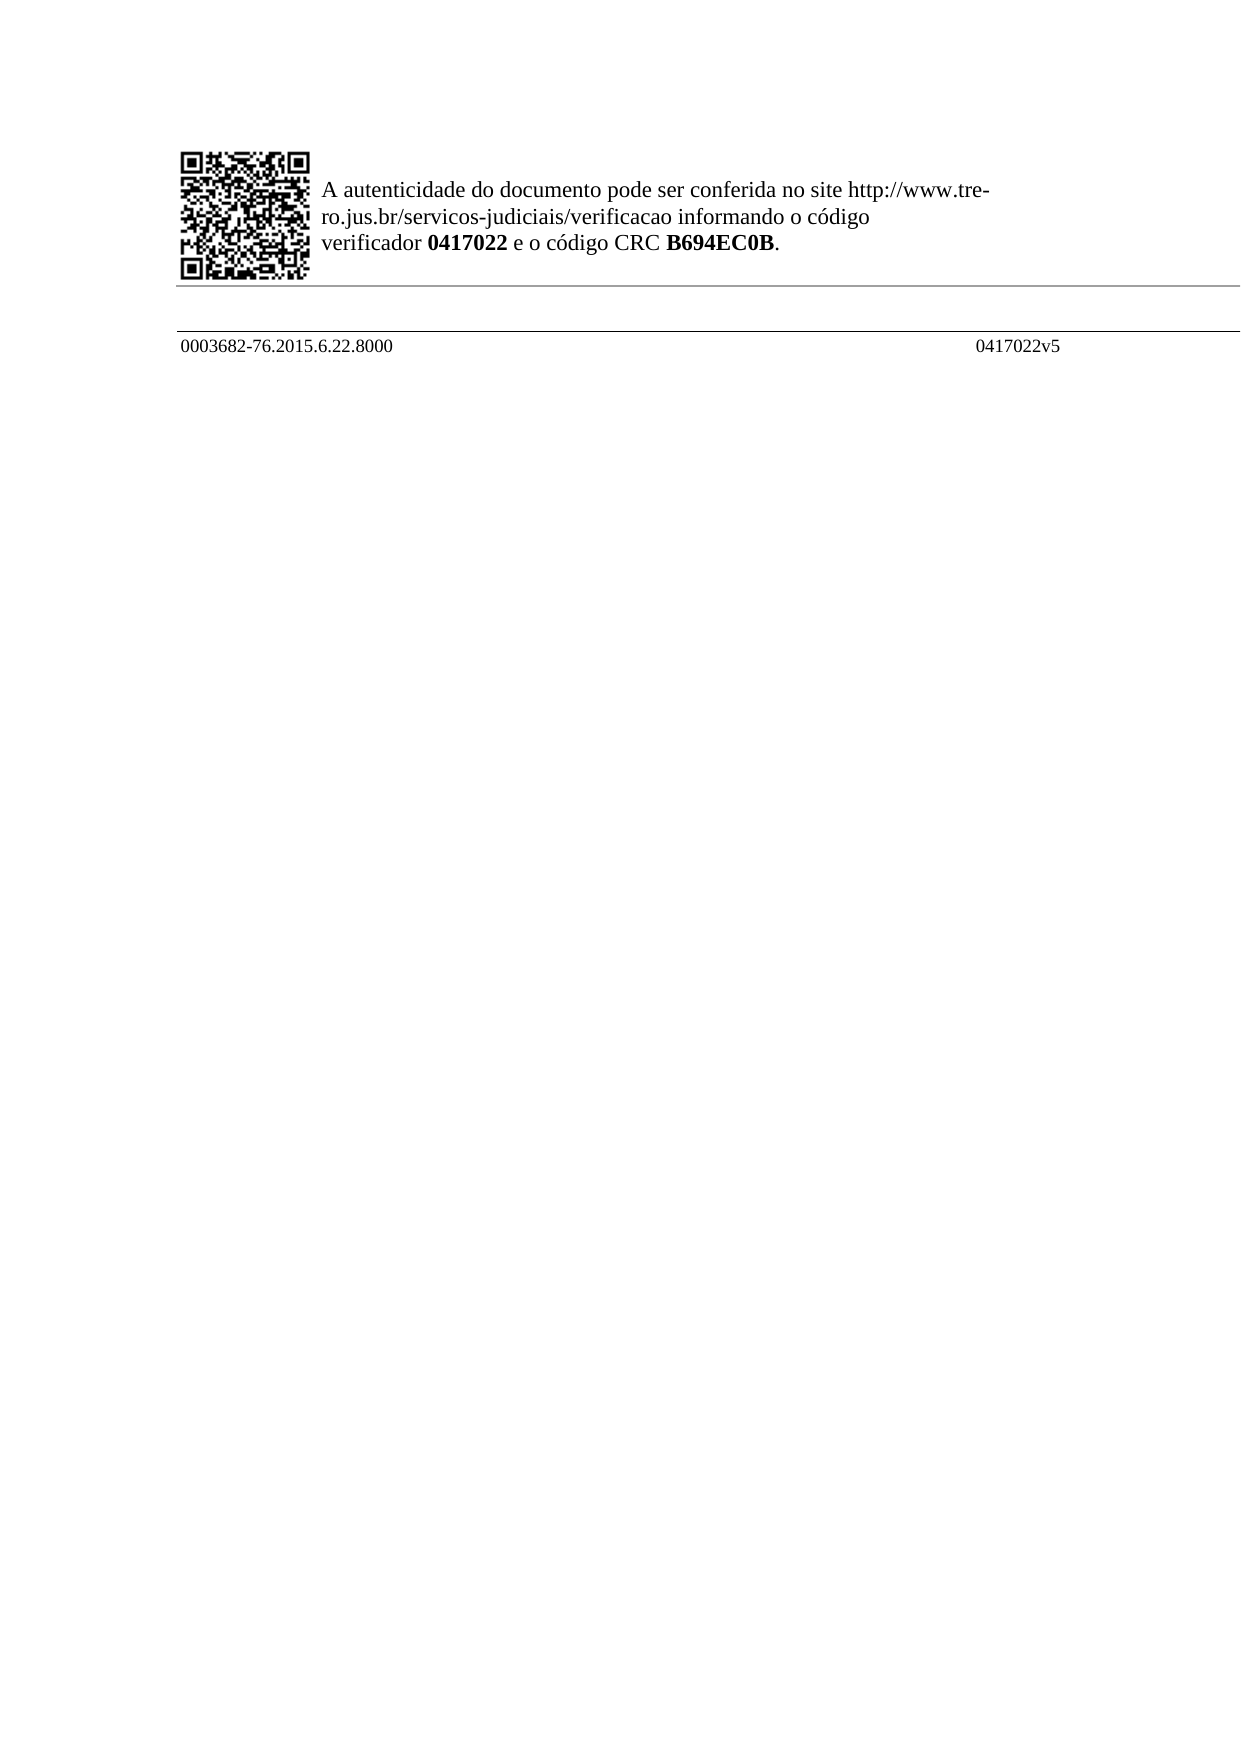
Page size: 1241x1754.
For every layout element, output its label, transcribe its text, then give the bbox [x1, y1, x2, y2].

table_header 0417022v5 [620, 332, 1063, 359]
table_header 0003682-76.2015.6.22.8000 [177, 332, 620, 359]
table_header [177, 148, 319, 284]
table_header A autenticidade do documento pode ser conferida no site http://www.tre-ro.jus.br/servicos-judiciais/verificacao informando o código verificador 0417022 e o código CRC B694EC0B. [319, 148, 1063, 284]
